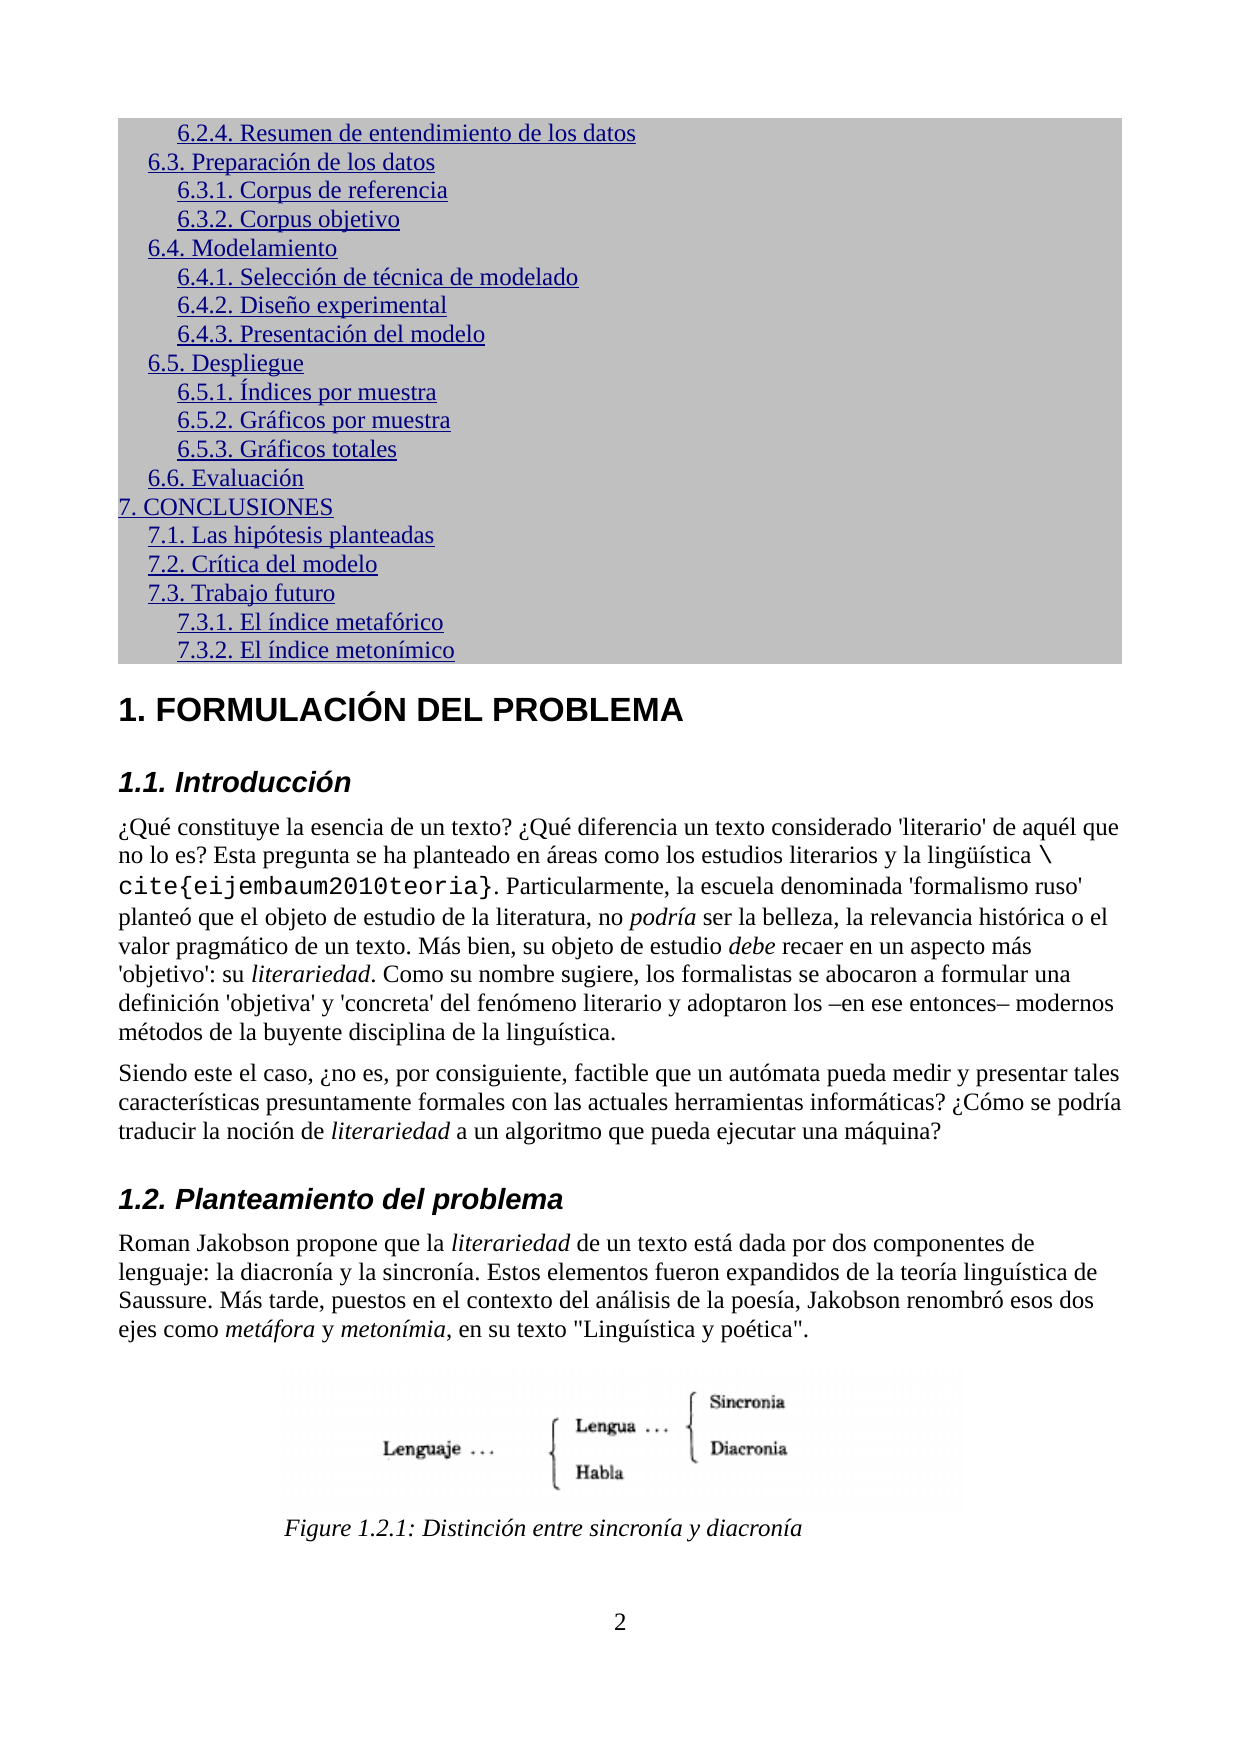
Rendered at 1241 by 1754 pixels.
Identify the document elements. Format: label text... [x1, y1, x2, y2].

text 7.1. Las hipótesis planteadas [148, 521, 1122, 549]
text Figure 1.2.1: Distinción entre sincronía y diacronía [278, 1514, 962, 1542]
text ¿Qué constituye la esencia de un texto? ¿Qué diferencia un texto considerado 'literario' de aquél que no lo es? Esta pregunta se ha planteado en áreas como los estudios literarios y la lingüística \cite{eijembaum2010teoria}. Particularmente, la escuela denominada 'formalismo ruso' planteó que el objeto de estudio de la literatura, no podría ser la belleza, la relevancia histórica o el valor pragmático de un texto. Más bien, su objeto de estudio debe recaer en un aspecto más 'objetivo': su literariedad. Como su nombre sugiere, los formalistas se abocaron a formular una definición 'objetiva' y 'concreta' del fenómeno literario y adoptaron los –en ese entonces– modernos métodos de la buyente disciplina de la linguística. [118, 812, 1122, 1046]
text 6.6. Evaluación [148, 463, 1122, 492]
text 7.3. Trabajo futuro [148, 578, 1122, 607]
text 6.3.2. Corpus objetivo [177, 204, 1122, 233]
subtitle FORMULACIÓN DEL PROBLEMA [118, 689, 1122, 728]
text 6.4. Modelamiento [148, 233, 1122, 262]
text 7.3.2. El índice metonímico [177, 636, 1122, 664]
text 7. CONCLUSIONES [118, 492, 1122, 521]
text 6.2.4. Resumen de entendimiento de los datos [177, 118, 1122, 147]
text 7.3.1. El índice metafórico [177, 607, 1122, 636]
subtitle Introducción [118, 766, 1122, 799]
text 7.2. Crítica del modelo [148, 549, 1122, 578]
text 6.3.1. Corpus de referencia [177, 176, 1122, 204]
subtitle Planteamiento del problema [118, 1182, 1122, 1216]
text 6.5.3. Gráficos totales [177, 434, 1122, 463]
text 6.4.2. Diseño experimental [177, 291, 1122, 319]
text Siendo este el caso, ¿no es, por consiguiente, factible que un autómata pueda medir y presentar tales características presuntamente formales con las actuales herramientas informáticas? ¿Cómo se podría traducir la noción de literariedad a un algoritmo que pueda ejecutar una máquina? [118, 1058, 1122, 1144]
text Roman Jakobson propone que la literariedad de un texto está dada por dos componentes de lenguaje: la diacronía y la sincronía. Estos elementos fueron expandidos de la teoría linguística de Saussure. Más tarde, puestos en el contexto del análisis de la poesía, Jakobson renombró esos dos ejes como metáfora y metonímia, en su texto "Linguística y poética". [118, 1228, 1122, 1343]
text 6.5. Despliegue [148, 348, 1122, 377]
text 6.4.3. Presentación del modelo [177, 319, 1122, 348]
text 6.5.1. Índices por muestra [177, 377, 1122, 406]
text 6.3. Preparación de los datos [148, 147, 1122, 176]
text 6.4.1. Selección de técnica de modelado [177, 262, 1122, 291]
text 6.5.2. Gráficos por muestra [177, 406, 1122, 434]
